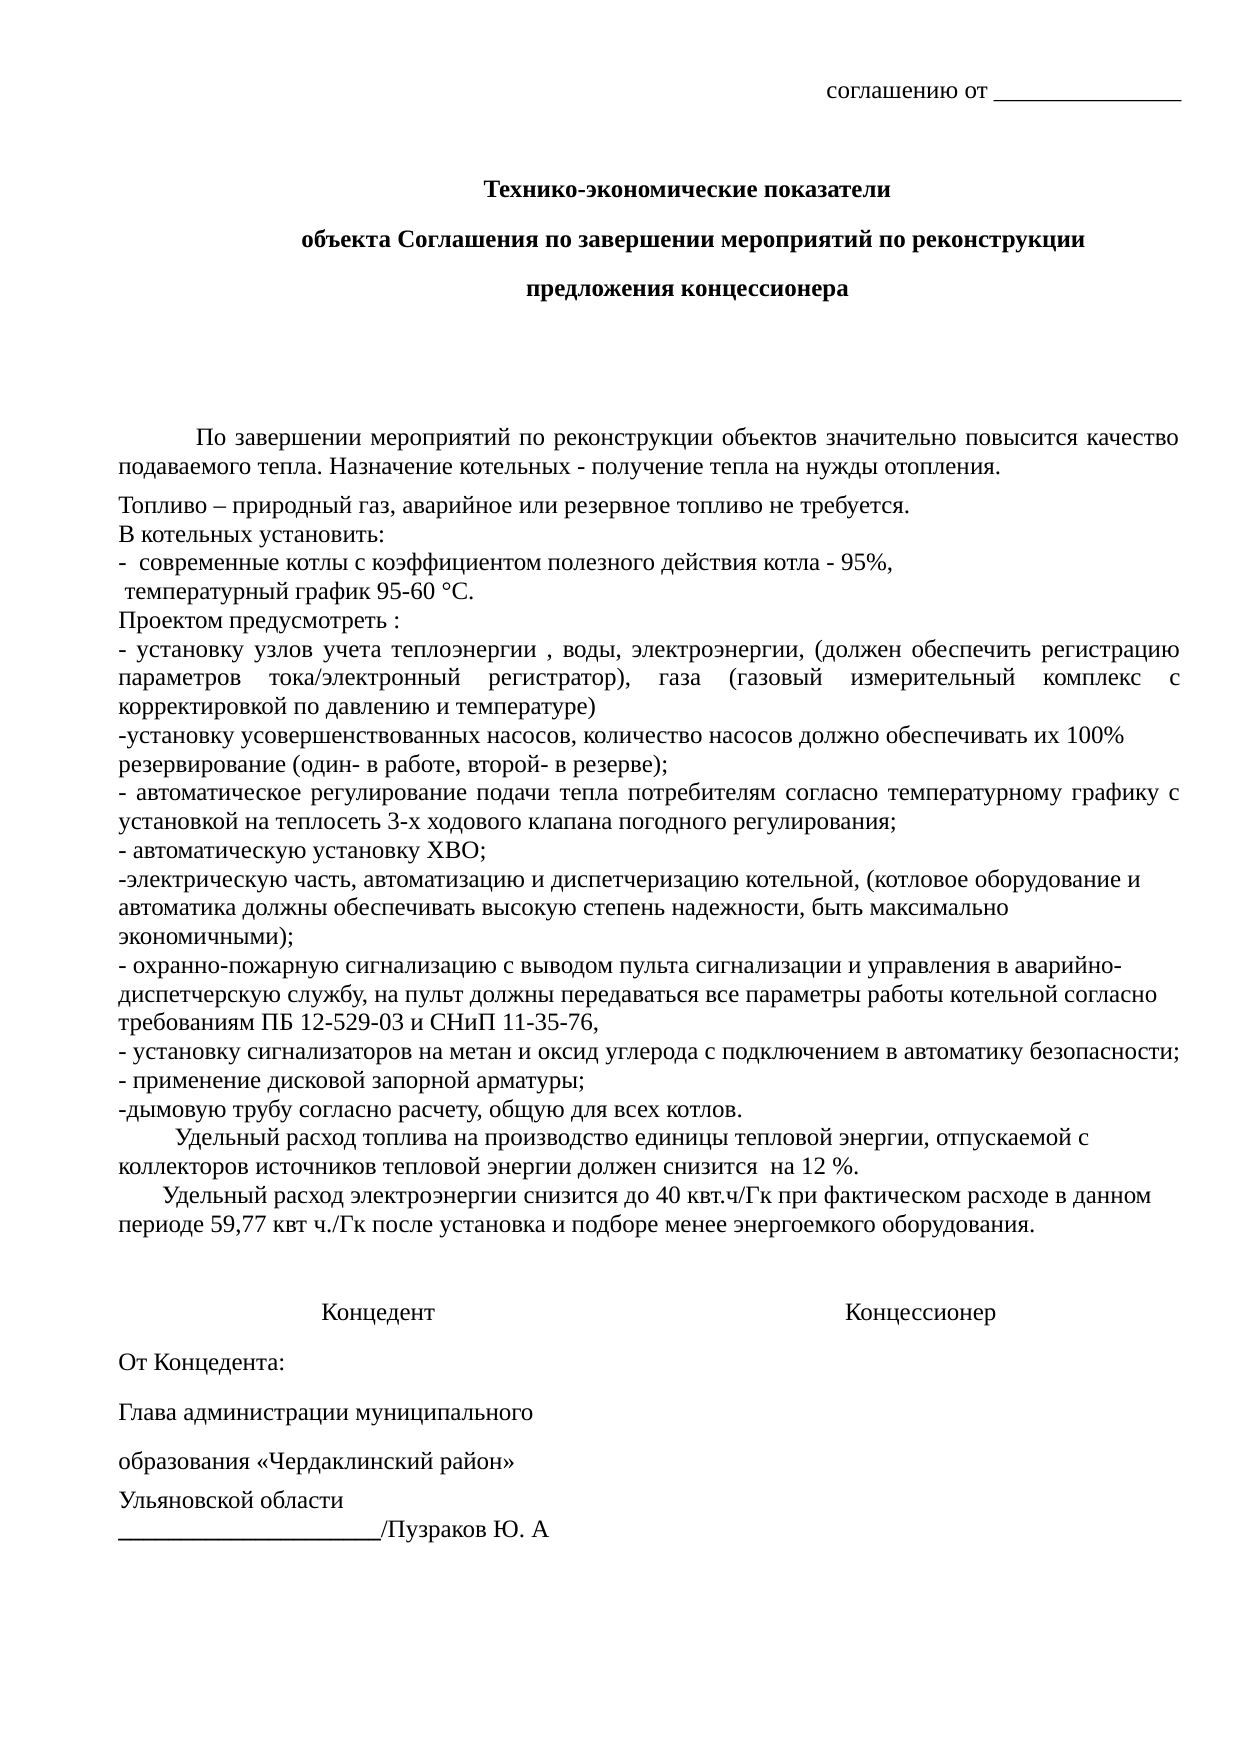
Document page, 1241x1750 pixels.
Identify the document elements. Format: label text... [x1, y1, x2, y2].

text - установку сигнализаторов на метан и оксид углерода с подключением в автоматику безопасности; [118, 1036, 1181, 1065]
text объекта Соглашения по завершении мероприятий по реконструкции [118, 224, 1181, 252]
text Топливо – природный газ, аварийное или резервное топливо не требуется. [118, 490, 1181, 519]
table_header [107, 1543, 649, 1592]
table_header [649, 1543, 1192, 1592]
text - автоматическую установку ХВО; [118, 835, 1181, 864]
text - современные котлы с коэффициентом полезного действия котла - 95%, [118, 547, 1181, 576]
text Проектом предусмотреть : [118, 605, 1181, 634]
text -установку усовершенствованных насосов, количество насосов должно обеспечивать их 100% резервирование (один- в работе, второй- в резерве); [118, 720, 1181, 777]
table_header Концедент [107, 1287, 649, 1337]
text Удельный расход электроэнергии снизится до 40 квт.ч/Гк при фактическом расходе в данном периоде 59,77 квт ч./Гк после установка и подборе менее энергоемкого оборудования. [118, 1180, 1181, 1237]
text - применение дисковой запорной арматуры; [118, 1065, 1181, 1094]
text предложения концессионера [118, 273, 1181, 302]
table_cell [649, 1337, 1192, 1543]
text Удельный расход топлива на производство единицы тепловой энергии, отпускаемой с коллекторов источников тепловой энергии должен снизится на 12 %. [118, 1122, 1181, 1180]
text - автоматическое регулирование подачи тепла потребителям согласно температурному графику с установкой на теплосеть 3-х ходового клапана погодного регулирования; [118, 777, 1181, 835]
text По завершении мероприятий по реконструкции объектов значительно повысится качество подаваемого тепла. Назначение котельных - получение тепла на нужды отопления. [118, 422, 1181, 479]
text температурный график 95-60 °С. [118, 576, 1181, 605]
table_header Концессионер [649, 1287, 1192, 1337]
text соглашению от _______________ [118, 75, 1181, 104]
text - установку узлов учета теплоэнергии , воды, электроэнергии, (должен обеспечить регистрацию параметров тока/электронный регистратор), газа (газовый измерительный комплекс с корректировкой по давлению и температуре) [118, 634, 1181, 720]
text В котельных установить: [118, 519, 1181, 547]
text - охранно-пожарную сигнализацию с выводом пульта сигнализации и управления в аварийно-диспетчерскую службу, на пульт должны передаваться все параметры работы котельной согласно требованиям ПБ 12-529-03 и СНиП 11-35-76, [118, 950, 1181, 1036]
table_cell От Концедента: Глава администрации муниципального образования «Чердаклинский район» Ульяновской области _____________________/Пузраков Ю. А [107, 1337, 649, 1543]
text -электрическую часть, автоматизацию и диспетчеризацию котельной, (котловое оборудование и автоматика должны обеспечивать высокую степень надежности, быть максимально экономичными); [118, 864, 1181, 950]
text Технико-экономические показатели [118, 174, 1181, 203]
text -дымовую трубу согласно расчету, общую для всех котлов. [118, 1094, 1181, 1122]
